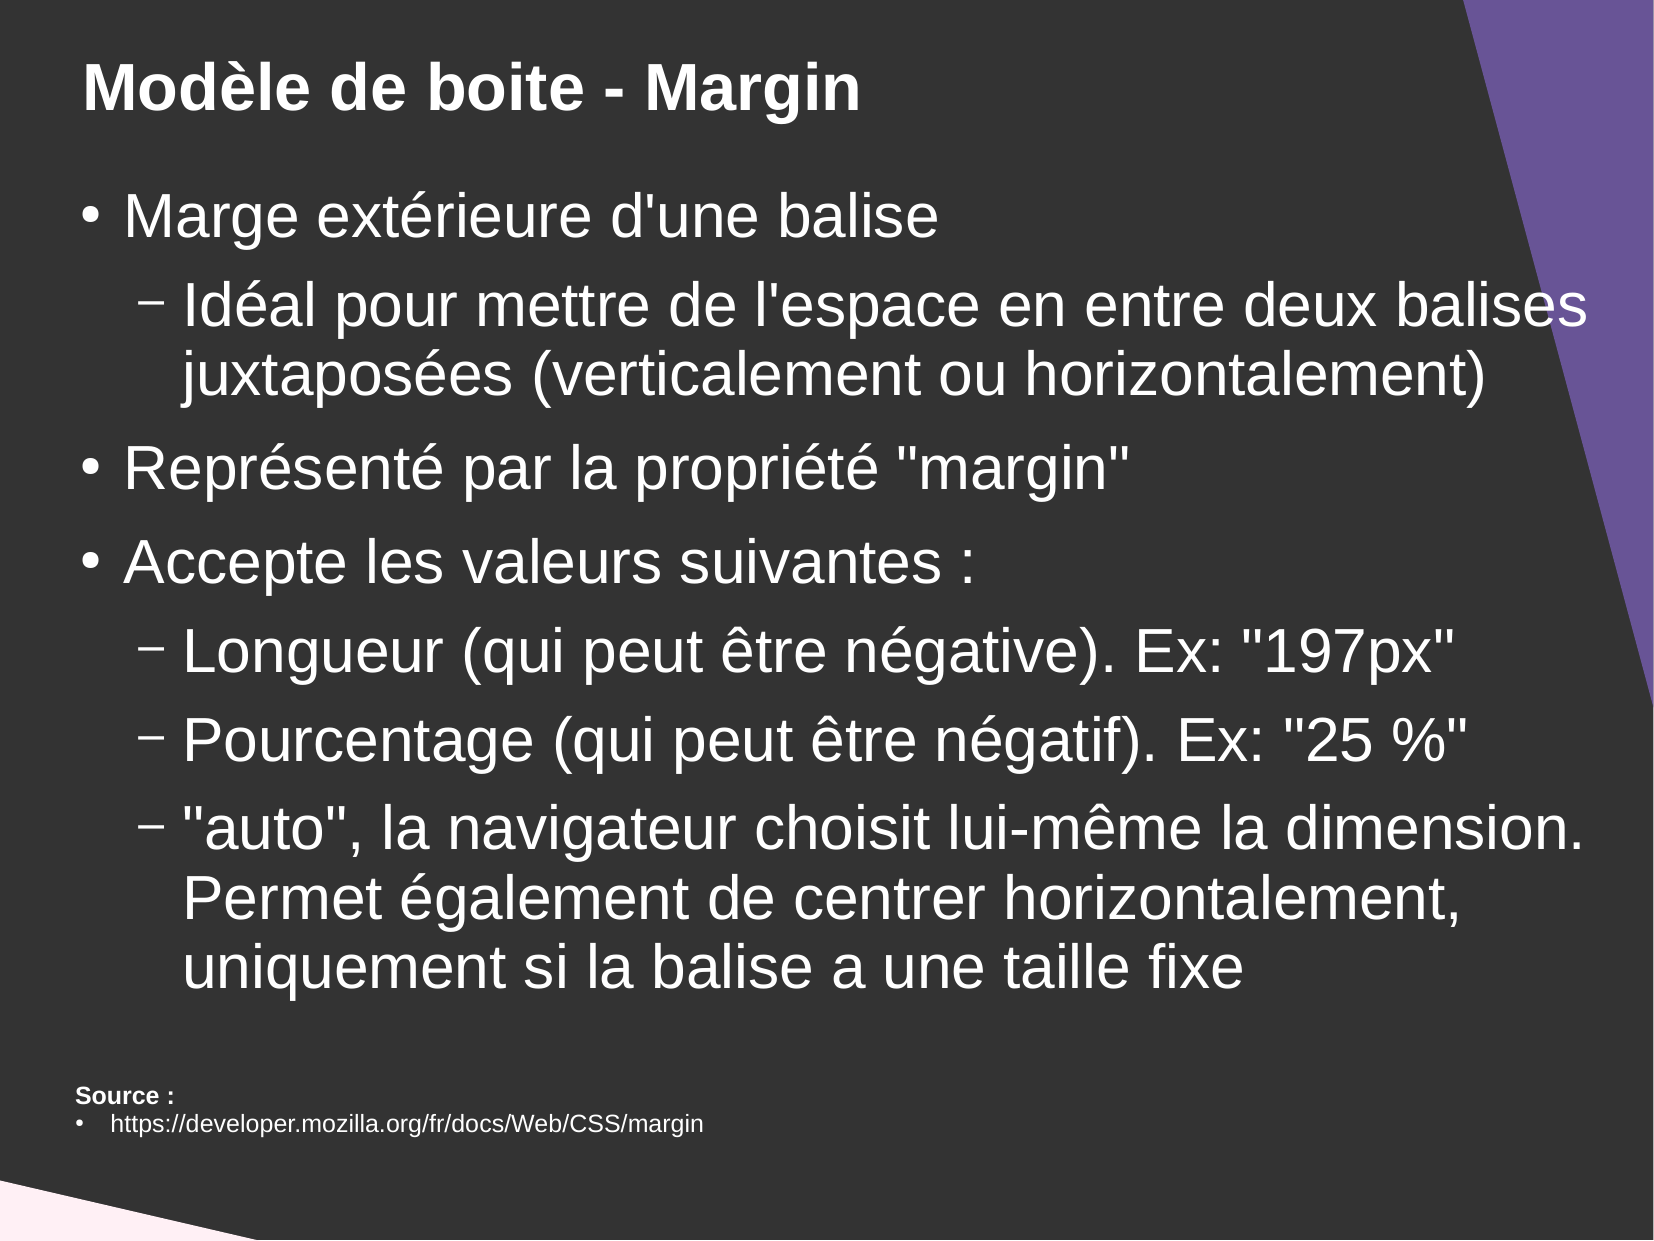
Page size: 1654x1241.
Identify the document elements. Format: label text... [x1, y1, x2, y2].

title Modèle de boite - Margin [82, 49, 1571, 130]
text_box [0, 1180, 261, 1241]
list Marge extérieure d'une balise Idéal pour mettre de l'espace en entre deux balises juxtaposées (verticalement ou horizontalement) Représenté par la propriété "margin" Accepte les valeurs suivantes : Longueur (qui peut être négative). Ex: "197px" Pourcentage (qui peut être négatif). Ex: "25 %" "auto", la navigateur choisit lui-même la dimension. Permet également de centrer horizontalement, uniquement si la balise a une taille fixe [64, 180, 1604, 1111]
text_box [1463, 0, 1654, 710]
text_box Source : https://developer.mozilla.org/fr/docs/Web/CSS/margin [60, 1074, 1546, 1217]
